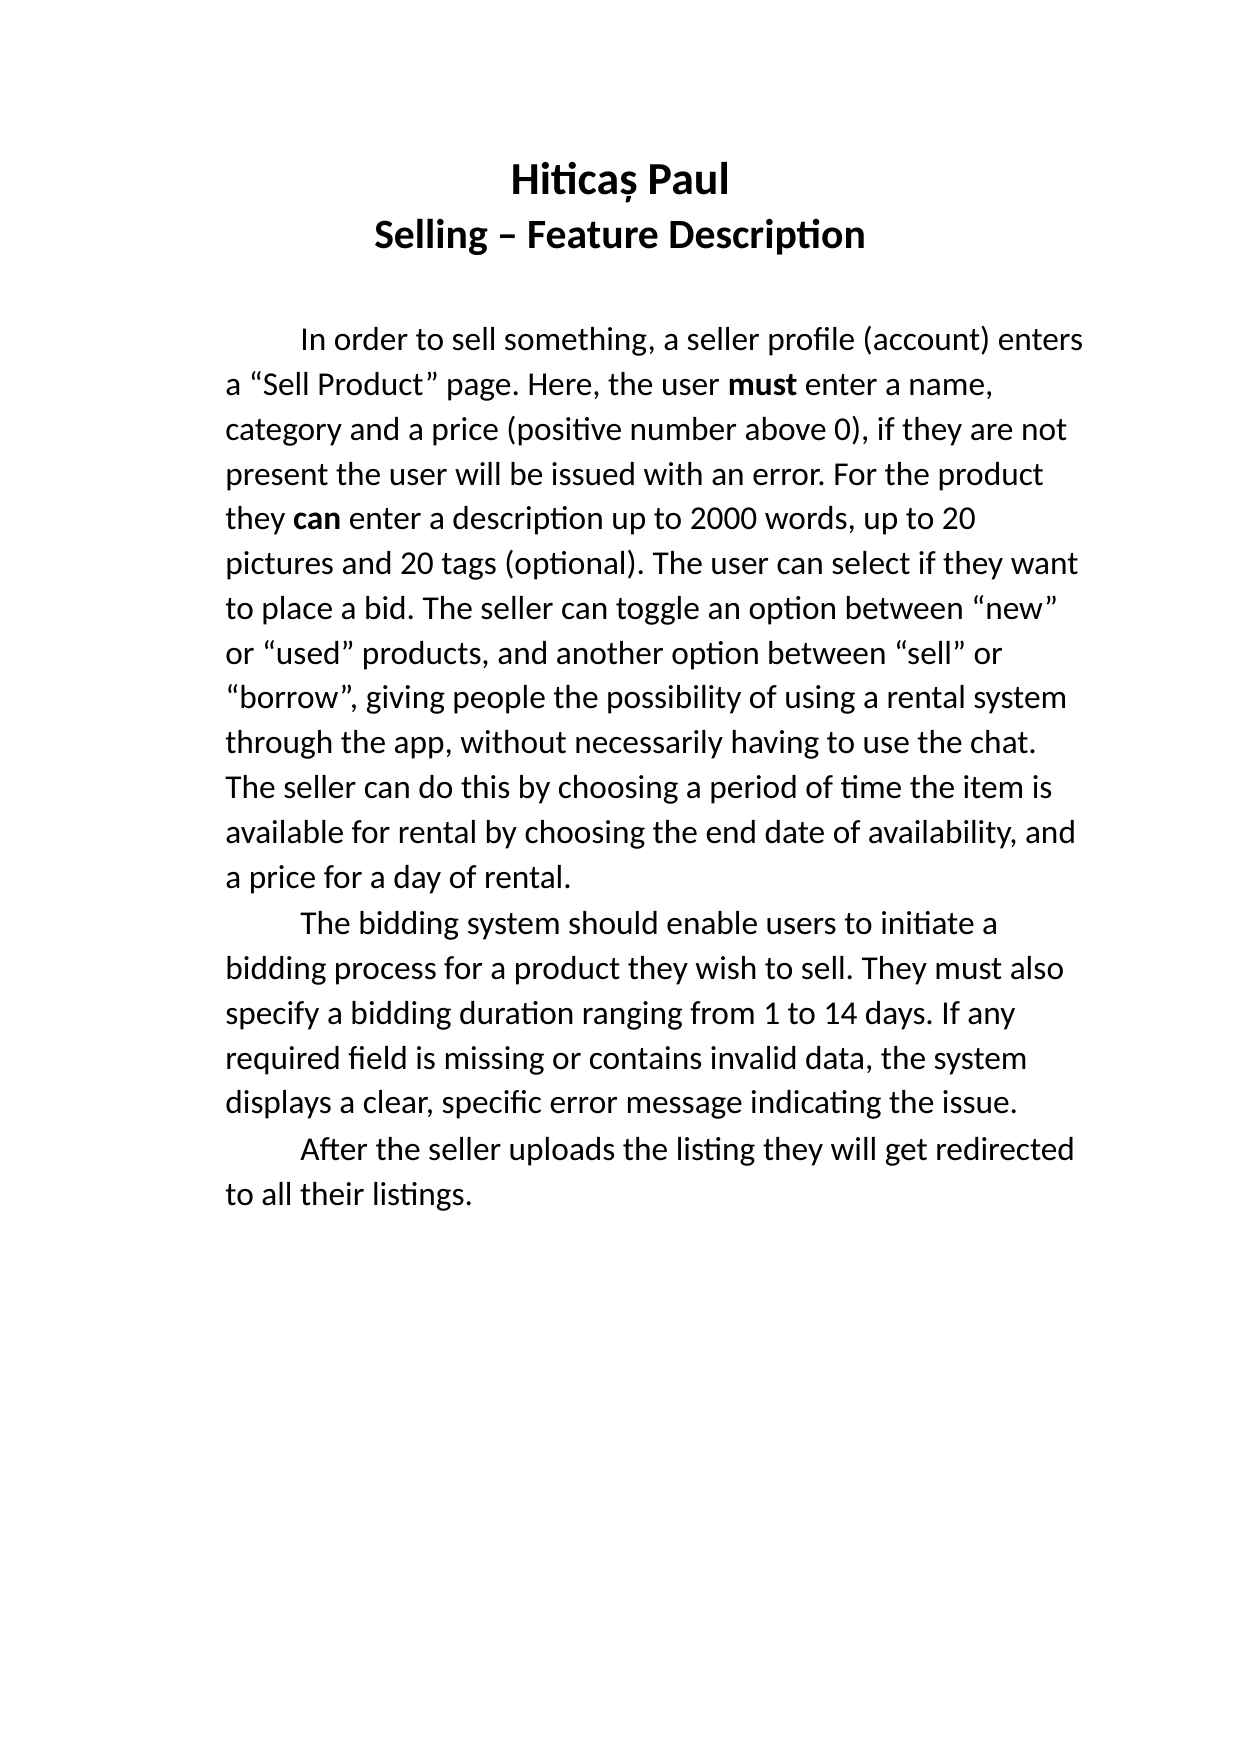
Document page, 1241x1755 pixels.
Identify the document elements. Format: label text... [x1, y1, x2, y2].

subtitle Selling – Feature Description [150, 208, 1090, 258]
text In order to sell something, a seller profile (account) enters a “Sell Product” page. Here, the user must enter a name, category and a price (positive number above 0), if they are not present the user will be issued with an error. For the product they can enter a description up to 2000 words, up to 20 pictures and 20 tags (optional). The user can select if they want to place a bid. The seller can toggle an option between “new” or “used” products, and another option between “sell” or “borrow”, giving people the possibility of using a rental system through the app, without necessarily having to use the chat. The seller can do this by choosing a period of time the item is available for rental by choosing the end date of availability, and a price for a day of rental. [225, 318, 1090, 896]
text The bidding system should enable users to initiate a bidding process for a product they wish to sell. They must also specify a bidding duration ranging from 1 to 14 days. If any required field is missing or contains invalid data, the system displays a clear, specific error message indicating the issue. [225, 902, 1090, 1122]
text Hiticaș Paul [150, 150, 1090, 206]
text After the seller uploads the listing they will get redirected to all their listings. [225, 1128, 1090, 1213]
